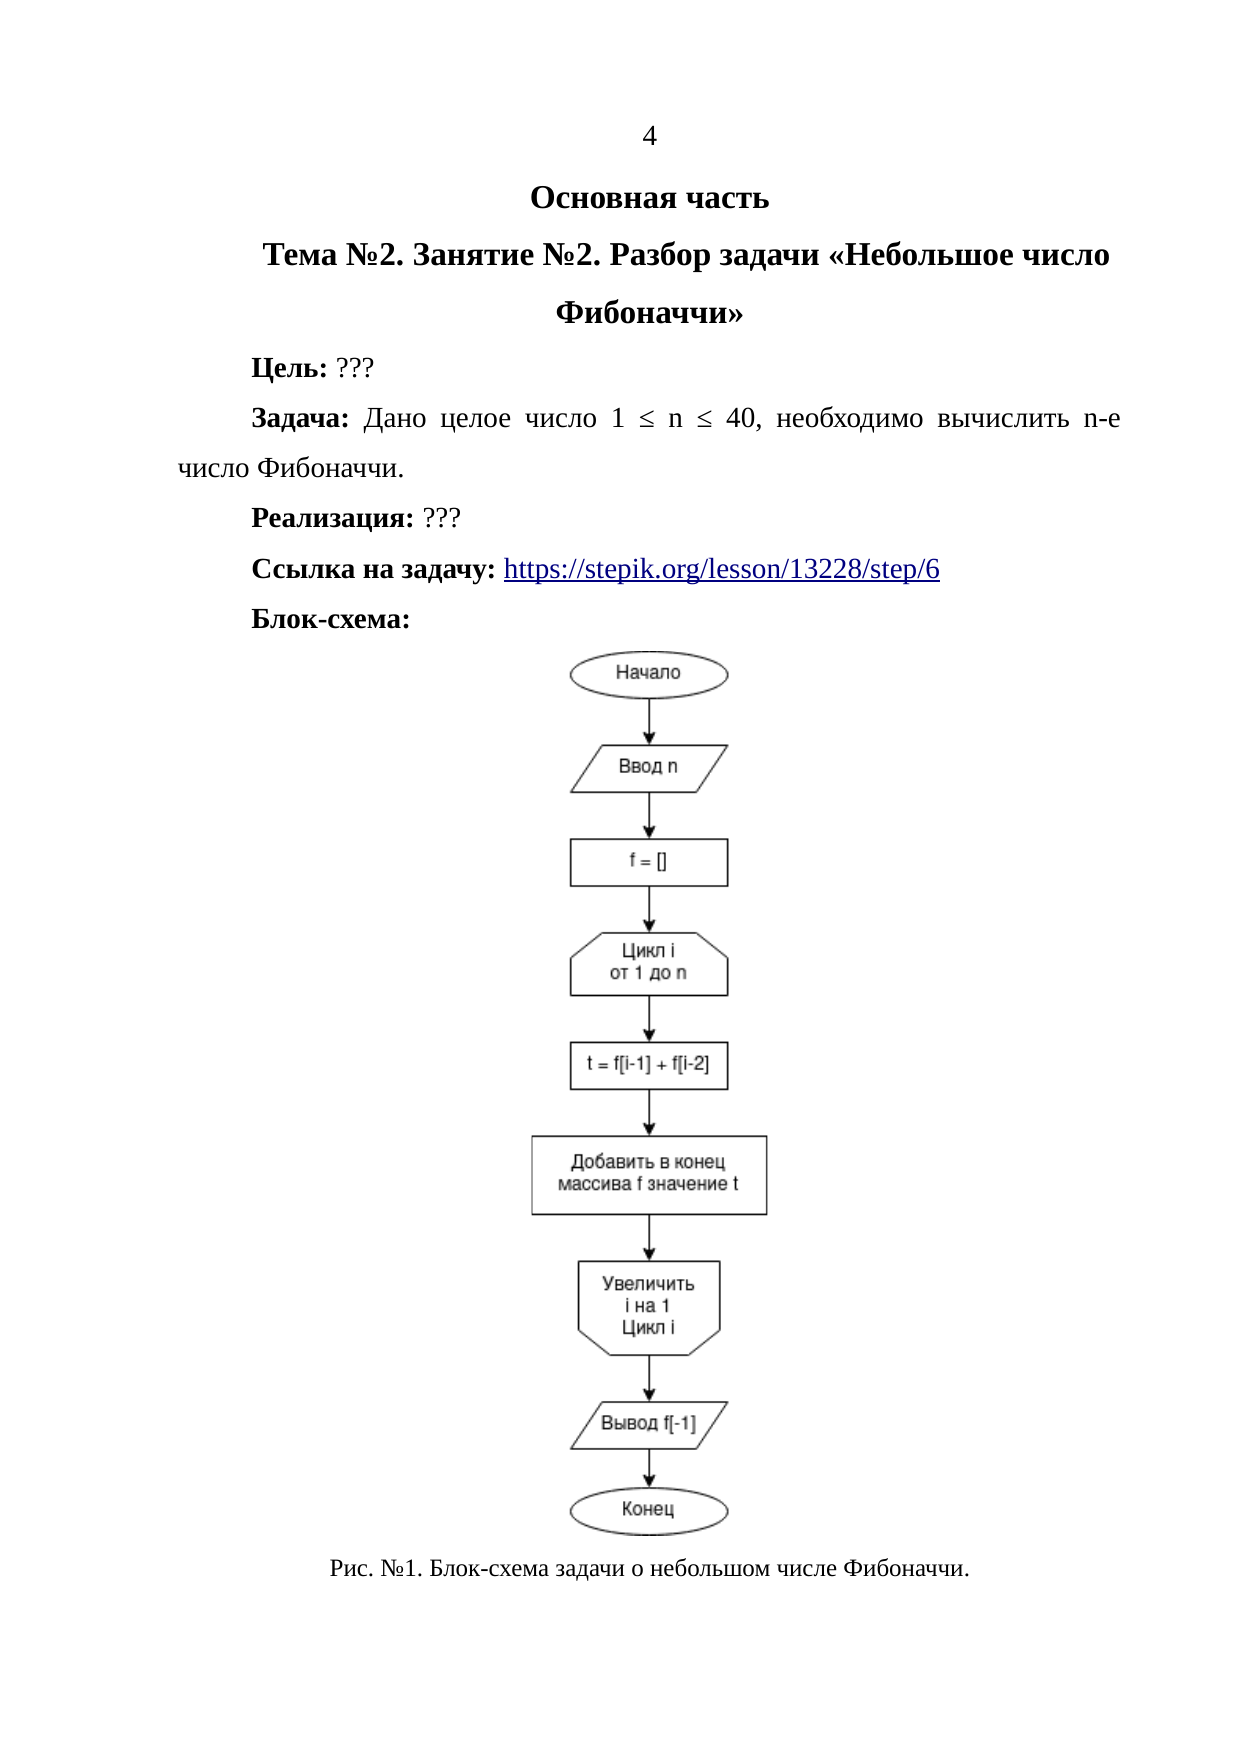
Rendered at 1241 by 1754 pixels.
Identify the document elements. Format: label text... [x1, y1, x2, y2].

text Цель: ??? [177, 350, 1122, 383]
picture [531, 651, 768, 1536]
text Задача: Дано целое число 1 ≤ n ≤ 40, необходимо вычислить n-е число Фибоначчи. [177, 400, 1122, 484]
subtitle Тема №2. Занятие №2. Разбор задачи «Небольшое число Фибоначчи» [177, 235, 1122, 331]
subtitle Основная часть [177, 177, 1122, 216]
text Реализация: ??? [177, 501, 1122, 534]
text Ссылка на задачу: https://stepik.org/lesson/13228/step/6 [177, 551, 1122, 584]
text Рис. №1. Блок-схема задачи о небольшом числе Фибоначчи. [177, 1553, 1122, 1581]
text Блок-схема: [177, 601, 1122, 635]
